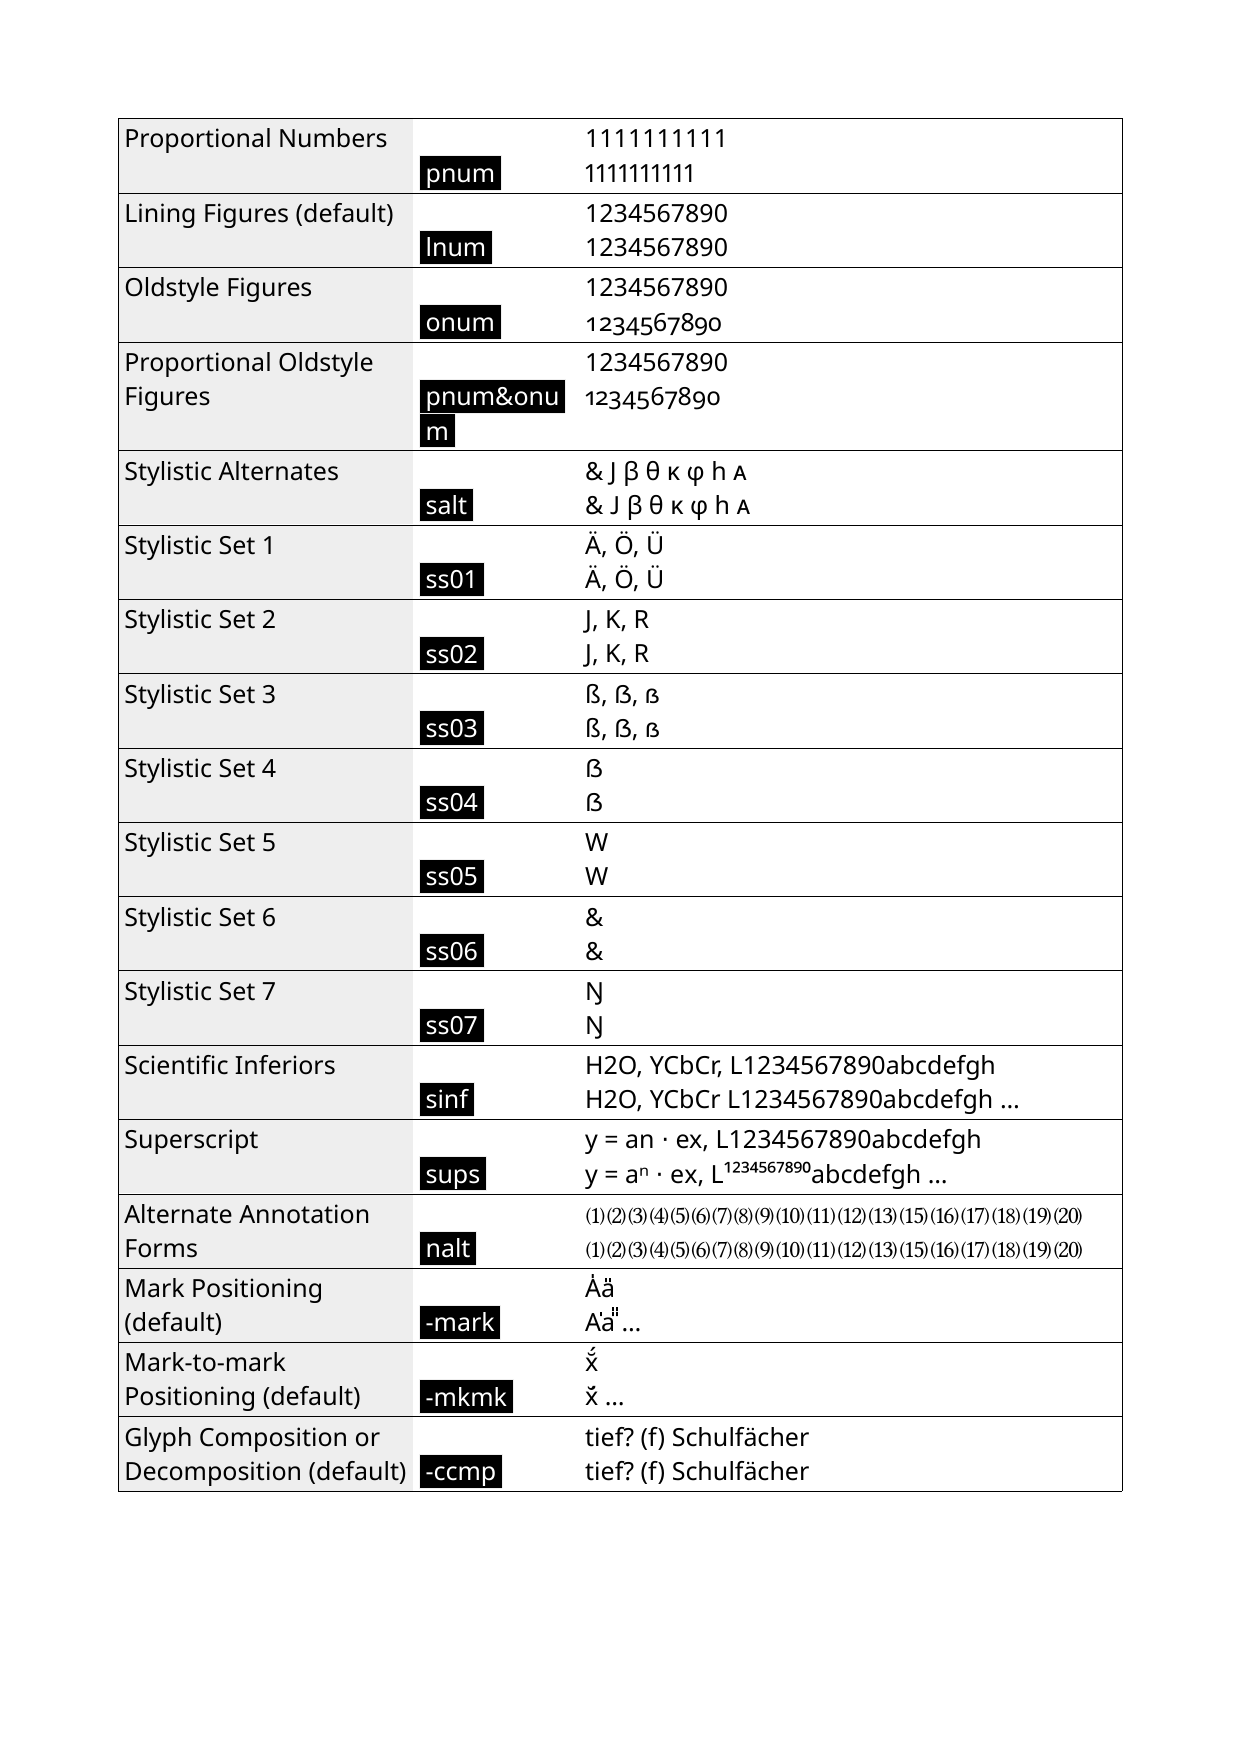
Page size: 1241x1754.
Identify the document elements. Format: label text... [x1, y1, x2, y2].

table_cell Glyph Composition or Decomposition (default) [119, 1417, 413, 1491]
table_cell & J β θ κ φ h a & J β θ κ φ h a [579, 451, 1122, 524]
table_cell salt [413, 451, 579, 524]
table_cell ss02 [413, 600, 579, 673]
table_cell Stylistic Alternates [119, 451, 413, 524]
table_cell pnum&onum [413, 343, 579, 450]
table_cell ss06 [413, 897, 579, 970]
table_cell Proportional Oldstyle Figures [119, 343, 413, 450]
table_cell Stylistic Set 2 [119, 600, 413, 673]
table_cell A̍a̎ A̍a̎̎ … [579, 1269, 1122, 1342]
table_cell Stylistic Set 1 [119, 526, 413, 599]
table_cell Superscript [119, 1120, 413, 1193]
table_cell ß, ẞ, ß ß, ẞ, ß [579, 674, 1122, 748]
table_cell Ŋ Ŋ [579, 971, 1122, 1045]
table_cell 1234567890 1234567890 [579, 343, 1122, 450]
table_cell Stylistic Set 3 [119, 674, 413, 748]
table_cell Mark Positioning (default) [119, 1269, 413, 1342]
table_cell J, K, R J, K, R [579, 600, 1122, 673]
table_cell H2O, YCbCr, L1234567890abcdefgh H2O, YCbCr L1234567890abcdefgh … [579, 1046, 1122, 1119]
table_cell ss07 [413, 971, 579, 1045]
table_cell Scientific Inferiors [119, 1046, 413, 1119]
table_cell & & [579, 897, 1122, 970]
table_cell Mark-to-mark Positioning (default) [119, 1343, 413, 1416]
table_cell y = an ⋅ ex, L1234567890abcdefgh y = an ⋅ ex, L1234567890abcdefgh … [579, 1120, 1122, 1193]
table_cell Alternate Annotation Forms [119, 1195, 413, 1268]
table_cell lnum [413, 194, 579, 267]
table_cell sinf [413, 1046, 579, 1119]
table_cell 1111111111 1111111111 [579, 119, 1122, 193]
table_cell nalt [413, 1195, 579, 1268]
table_cell ss05 [413, 823, 579, 896]
table_cell -mark [413, 1269, 579, 1342]
table_cell tief? (f) Schulfächer tief? (f) Schulfächer [579, 1417, 1122, 1491]
table_cell pnum [413, 119, 579, 193]
table_cell -mkmk [413, 1343, 579, 1416]
table_cell sups [413, 1120, 579, 1193]
table_cell Stylistic Set 6 [119, 897, 413, 970]
table_cell W W [579, 823, 1122, 896]
table_cell ẞ ẞ [579, 749, 1122, 822]
table_cell Lining Figures (default) [119, 194, 413, 267]
table_cell Stylistic Set 7 [119, 971, 413, 1045]
table_cell 1234567890 1234567890 [579, 268, 1122, 342]
table_cell Ä, Ö, Ü Ä, Ö, Ü [579, 526, 1122, 599]
table_cell ss01 [413, 526, 579, 599]
table_cell Stylistic Set 4 [119, 749, 413, 822]
table_cell Stylistic Set 5 [119, 823, 413, 896]
table_cell Proportional Numbers [119, 119, 413, 193]
table_cell Oldstyle Figures [119, 268, 413, 342]
table_cell x̆́ x̆́ … [579, 1343, 1122, 1416]
table_cell 1234567890 1234567890 [579, 194, 1122, 267]
table_cell -ccmp [413, 1417, 579, 1491]
table_cell ⑴⑵⑶⑷⑸⑹⑺⑻⑼⑽⑾⑿⒀⒂⒃⒄⒅⒆⒇ ⑴⑵⑶⑷⑸⑹⑺⑻⑼⑽⑾⑿⒀⒂⒃⒄⒅⒆⒇ [579, 1195, 1122, 1268]
table_cell ss04 [413, 749, 579, 822]
table_cell onum [413, 268, 579, 342]
table_cell ss03 [413, 674, 579, 748]
